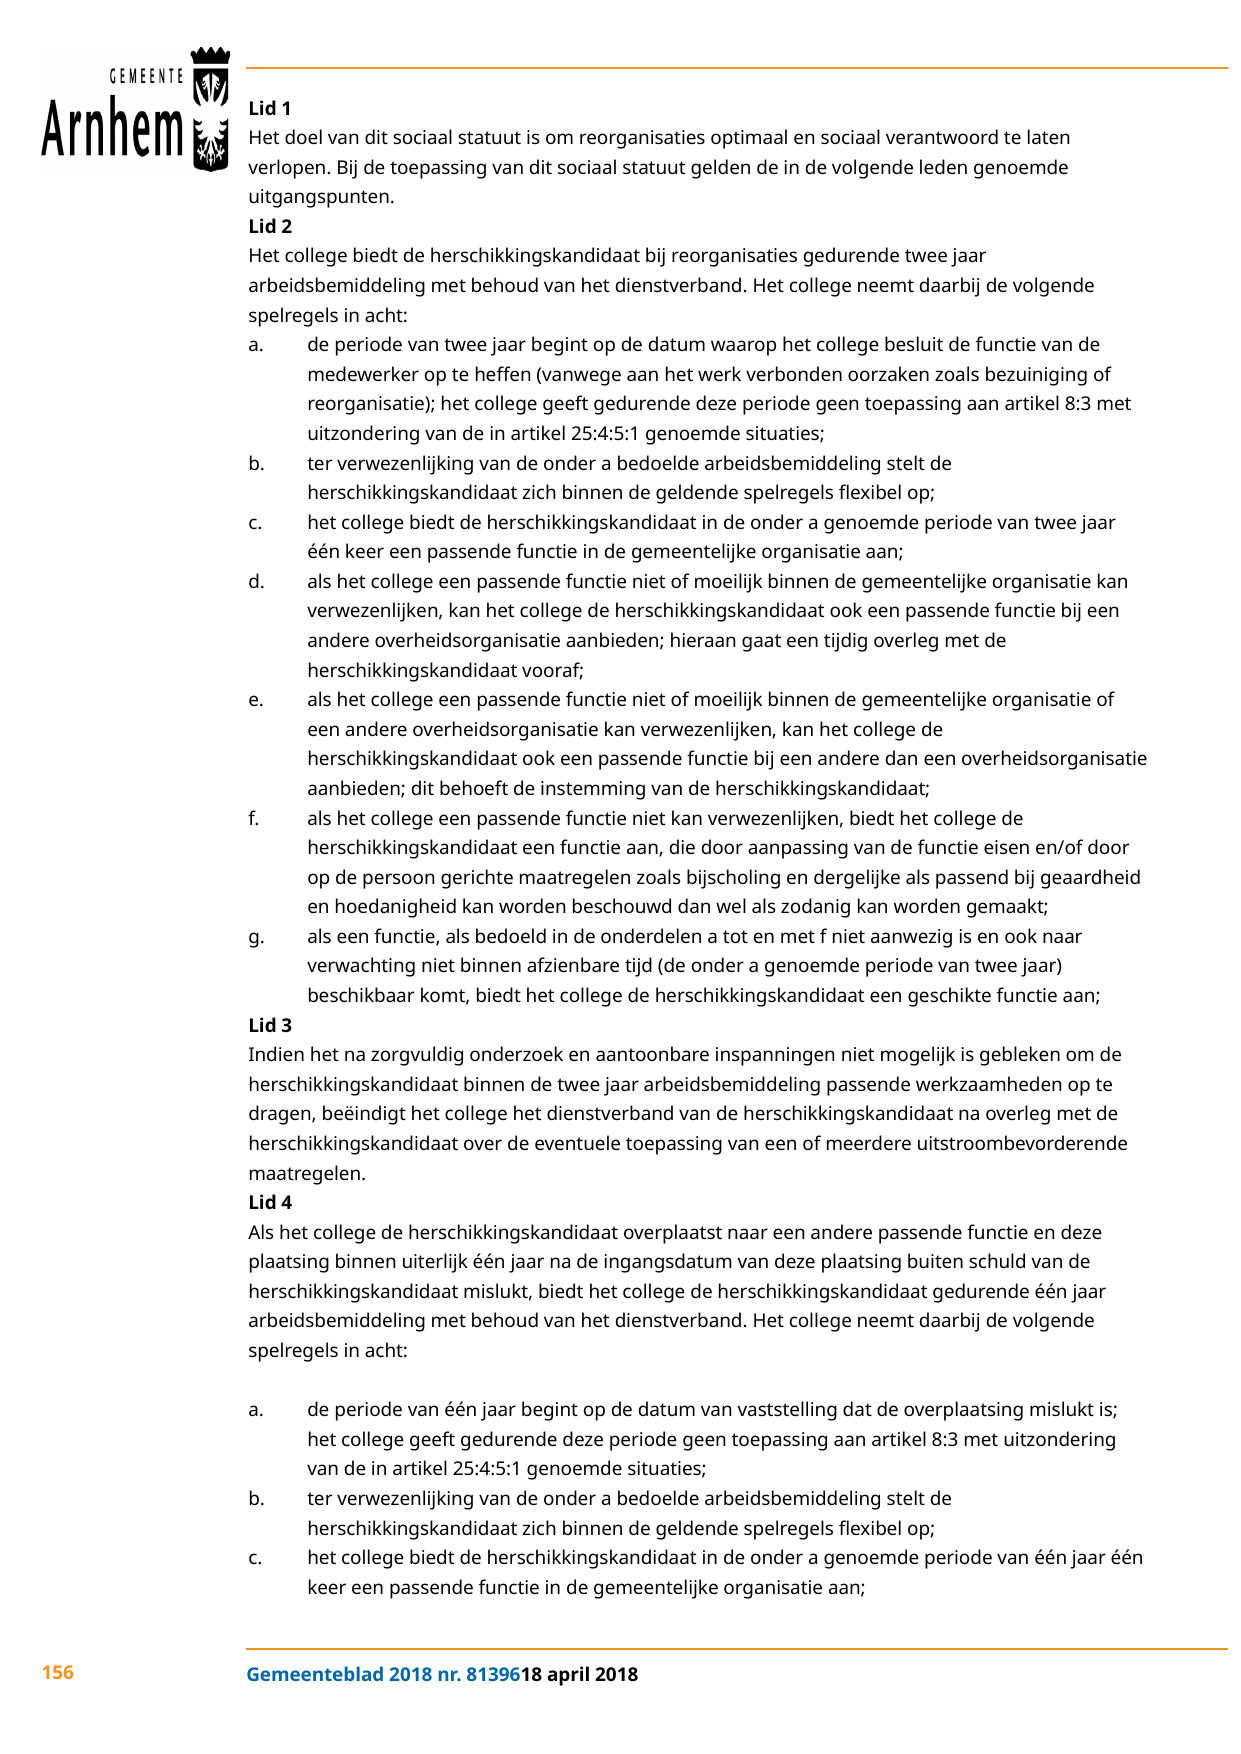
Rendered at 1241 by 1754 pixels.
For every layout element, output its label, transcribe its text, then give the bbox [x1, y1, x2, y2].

text Indien het na zorgvuldig onderzoek en aantoonbare inspanningen niet mogelijk is gebleken om de herschikkingskandidaat binnen de twee jaar arbeidsbemiddeling passende werkzaamheden op te dragen, beëindigt het college het dienstverband van de herschikkingskandidaat na overleg met de herschikkingskandidaat over de eventuele toepassing van een of meerdere uitstroombevorderende maatregelen. [248, 1041, 1152, 1186]
text Lid 1 [248, 95, 1152, 121]
list ter verwezenlijking van de onder a bedoelde arbeidsbemiddeling stelt de herschikkingskandidaat zich binnen de geldende spelregels flexibel op; [248, 450, 1152, 505]
picture [41, 47, 231, 172]
text Lid 4 [248, 1189, 1152, 1215]
list het college biedt de herschikkingskandidaat in de onder a genoemde periode van twee jaar één keer een passende functie in de gemeentelijke organisatie aan; [248, 509, 1152, 564]
list als een functie, als bedoeld in de onderdelen a tot en met f niet aanwezig is en ook naar verwachting niet binnen afzienbare tijd (de onder a genoemde periode van twee jaar) beschikbaar komt, biedt het college de herschikkingskandidaat een geschikte functie aan; [248, 923, 1152, 1008]
list ter verwezenlijking van de onder a bedoelde arbeidsbemiddeling stelt de herschikkingskandidaat zich binnen de geldende spelregels flexibel op; [248, 1485, 1152, 1541]
text Lid 3 [248, 1012, 1152, 1038]
text Het doel van dit sociaal statuut is om reorganisaties optimaal en sociaal verantwoord te laten verlopen. Bij de toepassing van dit sociaal statuut gelden de in de volgende leden genoemde uitgangspunten. [248, 124, 1152, 209]
list de periode van één jaar begint op de datum van vaststelling dat de overplaatsing mislukt is; het college geeft gedurende deze periode geen toepassing aan artikel 8:3 met uitzondering van de in artikel 25:4:5:1 genoemde situaties; [248, 1396, 1152, 1481]
list het college biedt de herschikkingskandidaat in de onder a genoemde periode van één jaar één keer een passende functie in de gemeentelijke organisatie aan; [248, 1544, 1152, 1600]
list als het college een passende functie niet kan verwezenlijken, biedt het college de herschikkingskandidaat een functie aan, die door aanpassing van de functie eisen en/of door op de persoon gerichte maatregelen zoals bijscholing en dergelijke als passend bij geaardheid en hoedanigheid kan worden beschouwd dan wel als zodanig kan worden gemaakt; [248, 805, 1152, 919]
list als het college een passende functie niet of moeilijk binnen de gemeentelijke organisatie of een andere overheidsorganisatie kan verwezenlijken, kan het college de herschikkingskandidaat ook een passende functie bij een andere dan een overheidsorganisatie aanbieden; dit behoeft de instemming van de herschikkingskandidaat; [248, 686, 1152, 801]
list de periode van twee jaar begint op de datum waarop het college besluit de functie van de medewerker op te heffen (vanwege aan het werk verbonden oorzaken zoals bezuiniging of reorganisatie); het college geeft gedurende deze periode geen toepassing aan artikel 8:3 met uitzondering van de in artikel 25:4:5:1 genoemde situaties; [248, 331, 1152, 446]
text Als het college de herschikkingskandidaat overplaatst naar een andere passende functie en deze plaatsing binnen uiterlijk één jaar na de ingangsdatum van deze plaatsing buiten schuld van de herschikkingskandidaat mislukt, biedt het college de herschikkingskandidaat gedurende één jaar arbeidsbemiddeling met behoud van het dienstverband. Het college neemt daarbij de volgende spelregels in acht: [248, 1219, 1152, 1363]
list als het college een passende functie niet of moeilijk binnen de gemeentelijke organisatie kan verwezenlijken, kan het college de herschikkingskandidaat ook een passende functie bij een andere overheidsorganisatie aanbieden; hieraan gaat een tijdig overleg met de herschikkingskandidaat vooraf; [248, 568, 1152, 683]
text Lid 2 [248, 213, 1152, 239]
text Het college biedt de herschikkingskandidaat bij reorganisaties gedurende twee jaar arbeidsbemiddeling met behoud van het dienstverband. Het college neemt daarbij de volgende spelregels in acht: [248, 243, 1152, 328]
